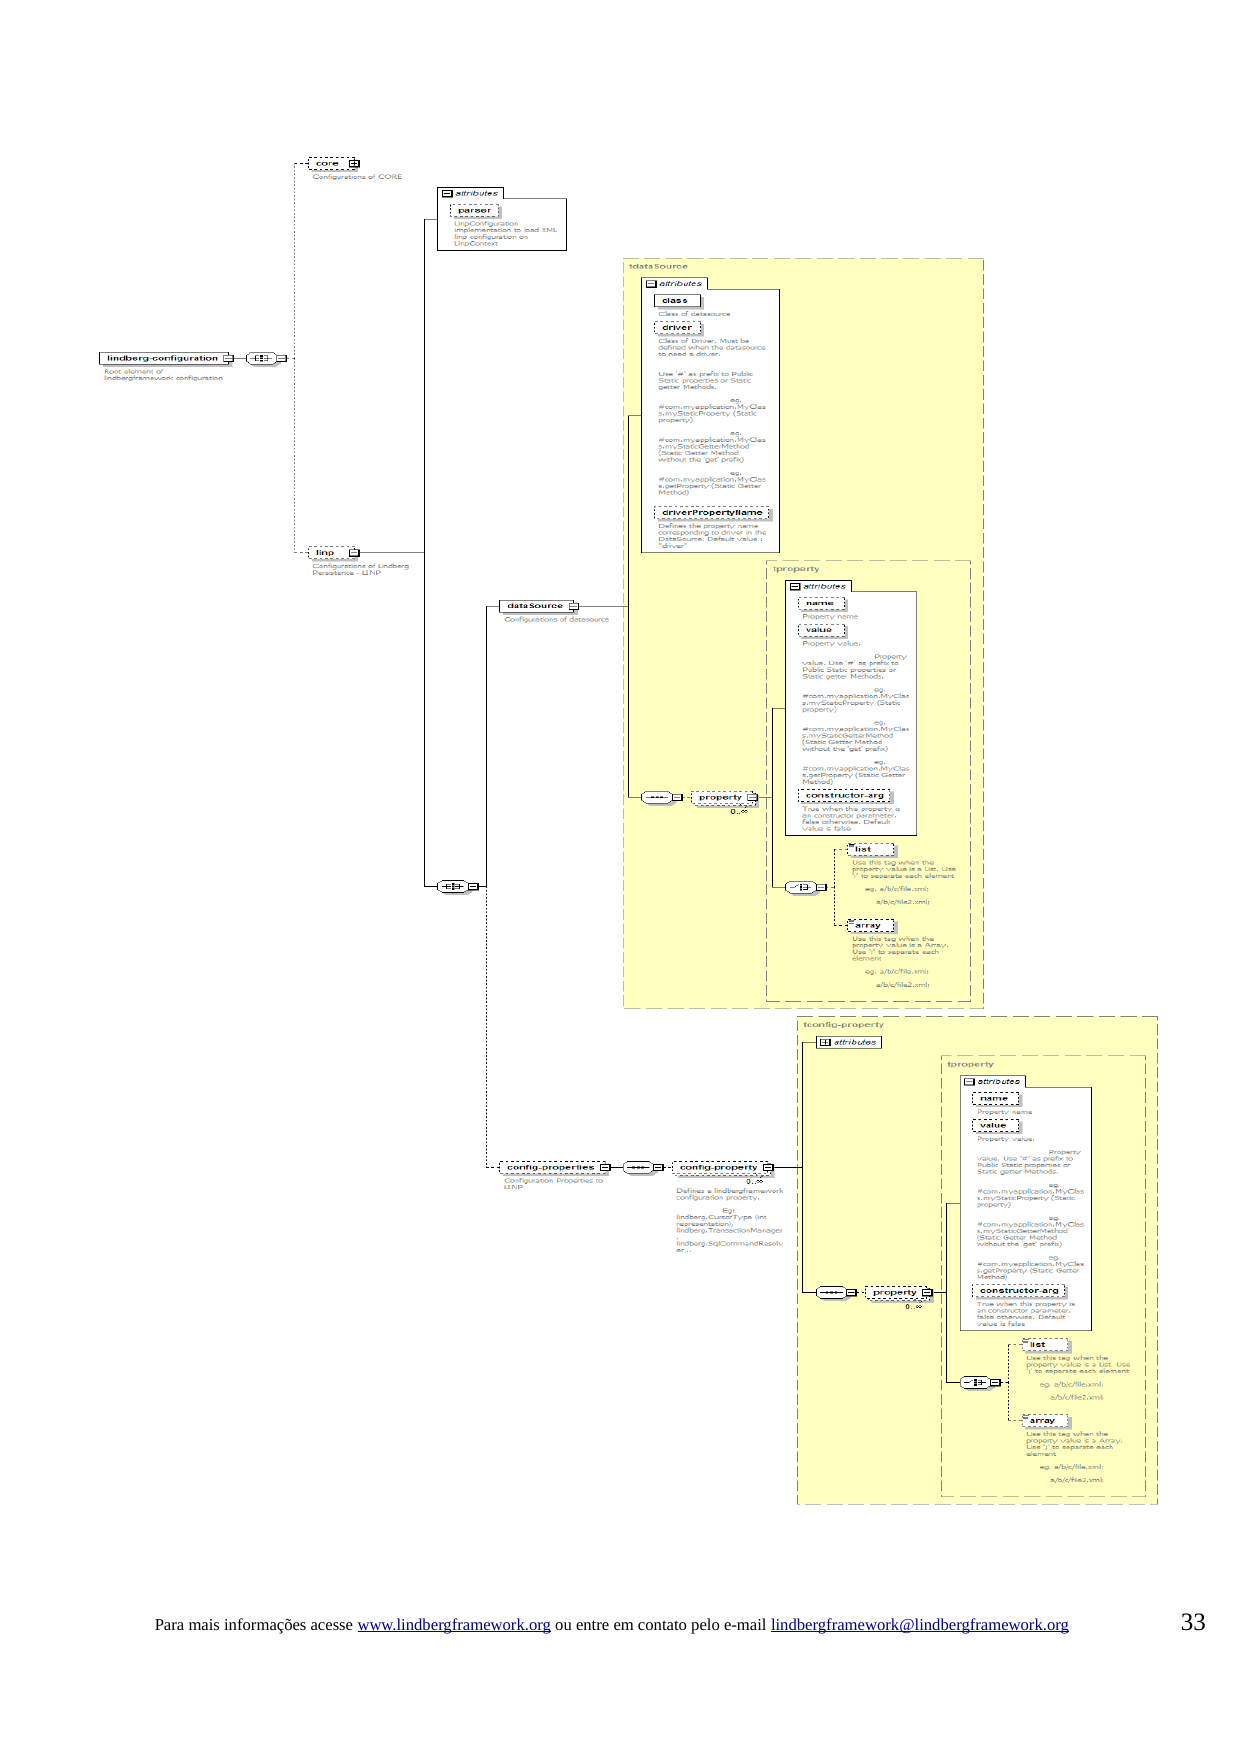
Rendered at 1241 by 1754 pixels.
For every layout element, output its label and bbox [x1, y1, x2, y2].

picture [90, 155, 1165, 1507]
